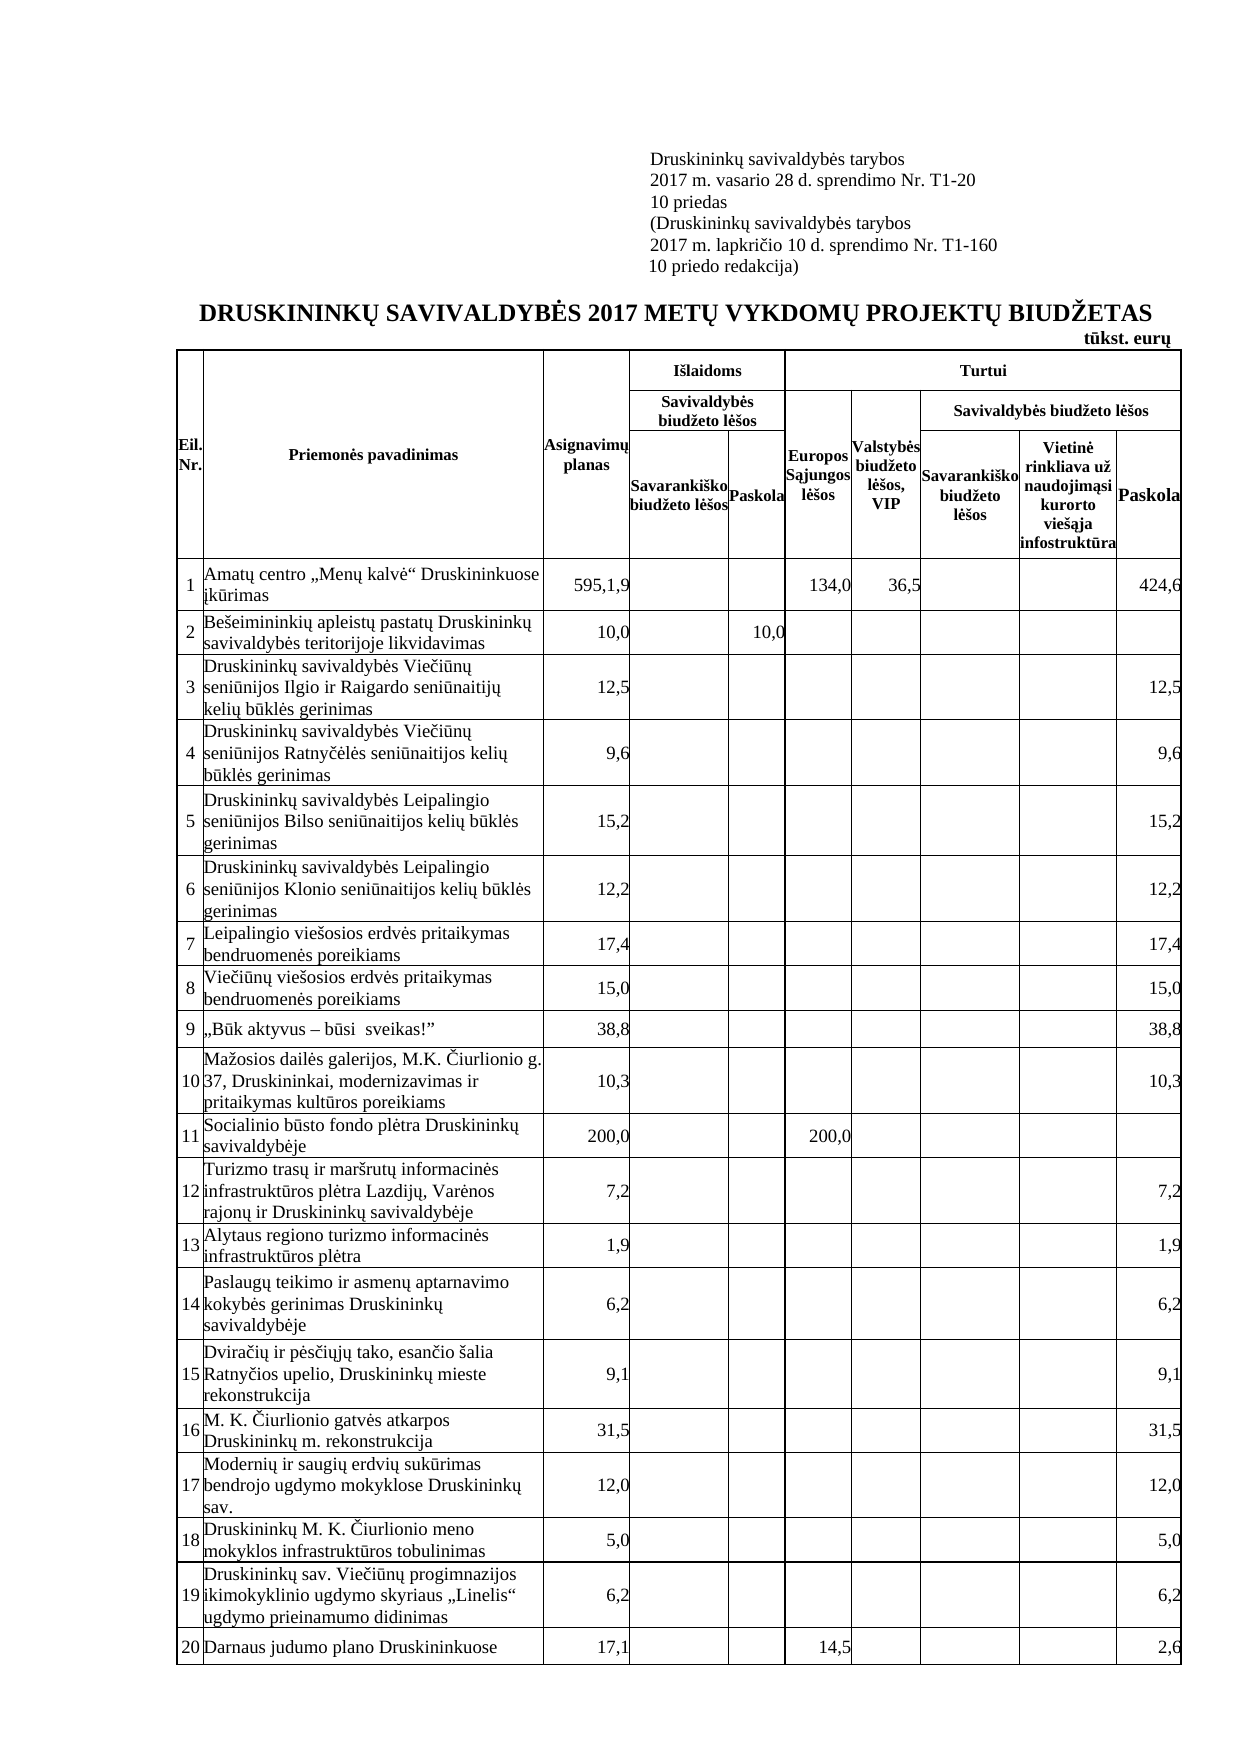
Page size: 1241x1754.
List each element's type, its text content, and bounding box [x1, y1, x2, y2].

table_cell [630, 1011, 728, 1047]
table_cell [786, 922, 851, 965]
table_cell 6,2 [544, 1563, 629, 1627]
table_cell [852, 1011, 920, 1047]
table_cell 1 [178, 559, 203, 609]
table_cell 9,1 [544, 1340, 629, 1407]
table_header Eil. Nr. [178, 351, 203, 558]
table_cell [852, 611, 920, 654]
table_cell 6 [178, 856, 203, 921]
table_cell Viečiūnų viešosios erdvės pritaikymas bendruomenės poreikiams [204, 966, 543, 1009]
table_cell 15,2 [544, 786, 629, 855]
table_cell Druskininkų savivaldybės Viečiūnų seniūnijos Ilgio ir Raigardo seniūnaitijų kelių būklės gerinimas [204, 655, 543, 719]
table_cell [921, 1268, 1019, 1339]
table_header Turtui [786, 351, 1180, 389]
table_cell Druskininkų sav. Viečiūnų progimnazijos ikimokyklinio ugdymo skyriaus „Linelis“ ugdymo prieinamumo didinimas [204, 1563, 543, 1627]
table_cell 38,8 [1117, 1011, 1180, 1047]
table_cell [729, 1114, 784, 1157]
table_cell 12,0 [544, 1453, 629, 1517]
table_cell Valstybės biudžeto lėšos, VIP [852, 391, 920, 558]
table_cell 17,1 [544, 1628, 629, 1664]
table_cell [1020, 1268, 1116, 1339]
table_cell Druskininkų M. K. Čiurlionio meno mokyklos infrastruktūros tobulinimas [204, 1518, 543, 1561]
table_cell [729, 1340, 784, 1407]
table_cell 15 [178, 1340, 203, 1407]
table_cell 5,0 [544, 1518, 629, 1561]
table_cell 31,5 [544, 1409, 629, 1452]
table_cell 14,5 [786, 1628, 851, 1664]
table_cell [630, 1224, 728, 1267]
table_cell [1020, 966, 1116, 1009]
table_cell 9,6 [544, 720, 629, 785]
table_cell [1020, 1048, 1116, 1113]
table_cell [729, 1453, 784, 1517]
table_cell [921, 720, 1019, 785]
table_cell Alytaus regiono turizmo informacinės infrastruktūros plėtra [204, 1224, 543, 1267]
table_cell [786, 1048, 851, 1113]
table_cell [786, 1409, 851, 1452]
text 2017 m. lapkričio 10 d. sprendimo Nr. T1-160 [177, 234, 1181, 255]
table_cell [852, 1114, 920, 1157]
table_cell [729, 720, 784, 785]
table_cell [921, 1048, 1019, 1113]
table_cell [852, 922, 920, 965]
table_cell 20 [178, 1628, 203, 1664]
table_cell [630, 922, 728, 965]
table_cell [729, 655, 784, 719]
table_cell [921, 1409, 1019, 1452]
table_cell 6,2 [544, 1268, 629, 1339]
table_cell 200,0 [544, 1114, 629, 1157]
table_cell [786, 1268, 851, 1339]
table_cell [630, 786, 728, 855]
table_cell [786, 1453, 851, 1517]
table_cell [852, 1628, 920, 1664]
table_cell 9,1 [1117, 1340, 1180, 1407]
table_cell Paskola [729, 431, 784, 558]
table_cell [786, 786, 851, 855]
table_cell 14 [178, 1268, 203, 1339]
table_cell 7,2 [544, 1158, 629, 1223]
table_cell [1020, 1409, 1116, 1452]
table_cell 595,1,9 [544, 559, 629, 609]
table_cell 7,2 [1117, 1158, 1180, 1223]
table_cell Europos Sąjungos lėšos [786, 391, 851, 558]
table_cell [630, 1563, 728, 1627]
table_cell 8 [178, 966, 203, 1009]
table_header Asignavimų planas [544, 351, 629, 558]
table_cell [921, 1224, 1019, 1267]
table_cell 6,2 [1117, 1563, 1180, 1627]
table_cell [630, 1268, 728, 1339]
table_cell [1020, 611, 1116, 654]
table_cell [729, 856, 784, 921]
table_cell [630, 1048, 728, 1113]
table_cell [921, 1563, 1019, 1627]
text Druskininkų savivaldybės tarybos [365, 148, 1181, 169]
table_cell Savarankiško biudžeto lėšos [630, 431, 728, 558]
table_cell 12,5 [544, 655, 629, 719]
table_cell 424,6 [1117, 559, 1180, 609]
table_cell 9 [178, 1011, 203, 1047]
table_cell [1020, 655, 1116, 719]
table_cell 16 [178, 1409, 203, 1452]
table_cell [921, 1114, 1019, 1157]
table_cell [729, 1048, 784, 1113]
table_cell [1020, 559, 1116, 609]
table_cell Leipalingio viešosios erdvės pritaikymas bendruomenės poreikiams [204, 922, 543, 965]
table_cell [852, 1518, 920, 1561]
table_cell 11 [178, 1114, 203, 1157]
table_cell 2 [178, 611, 203, 654]
table_cell 19 [178, 1563, 203, 1627]
table_cell 200,0 [786, 1114, 851, 1157]
table_cell [786, 611, 851, 654]
table_cell [921, 786, 1019, 855]
table_cell 2,6 [1117, 1628, 1180, 1664]
table_cell [729, 1268, 784, 1339]
table_cell 3 [178, 655, 203, 719]
table_cell [1020, 1114, 1116, 1157]
table_cell [630, 1453, 728, 1517]
table_cell Paslaugų teikimo ir asmenų aptarnavimo kokybės gerinimas Druskininkų savivaldybėje [204, 1268, 543, 1339]
text DRUSKININKŲ SAVIVALDYBĖS 2017 METŲ VYKDOMŲ PROJEKTŲ BIUDŽETAS [177, 298, 1181, 327]
table_cell Savarankiško biudžeto lėšos [921, 431, 1019, 558]
table_cell Druskininkų savivaldybės Viečiūnų seniūnijos Ratnyčėlės seniūnaitijos kelių būklės gerinimas [204, 720, 543, 785]
table_cell [852, 1409, 920, 1452]
table_cell [921, 655, 1019, 719]
table_cell [630, 1628, 728, 1664]
table_cell 10,3 [544, 1048, 629, 1113]
table_cell 36,5 [852, 559, 920, 609]
table_cell 7 [178, 922, 203, 965]
table_cell 10,0 [544, 611, 629, 654]
table_cell 5 [178, 786, 203, 855]
table_cell 134,0 [786, 559, 851, 609]
table_cell [921, 1628, 1019, 1664]
table_cell 17 [178, 1453, 203, 1517]
table_cell [852, 655, 920, 719]
table_cell 12,2 [544, 856, 629, 921]
table_cell [786, 720, 851, 785]
table_cell Mažosios dailės galerijos, M.K. Čiurlionio g. 37, Druskininkai, modernizavimas ir pritaikymas kultūros poreikiams [204, 1048, 543, 1113]
table_cell 4 [178, 720, 203, 785]
table_cell [630, 966, 728, 1009]
table_cell [786, 1011, 851, 1047]
table_cell [630, 856, 728, 921]
table_cell [729, 1518, 784, 1561]
table_cell [1020, 1563, 1116, 1627]
table_cell Paskola [1117, 431, 1180, 558]
table_cell [852, 1268, 920, 1339]
table_cell [852, 966, 920, 1009]
table_cell [1020, 856, 1116, 921]
table_cell [786, 1340, 851, 1407]
table_cell Darnaus judumo plano Druskininkuose [204, 1628, 543, 1664]
table_cell Dviračių ir pėsčiųjų tako, esančio šalia Ratnyčios upelio, Druskininkų mieste rekonstrukcija [204, 1340, 543, 1407]
table_cell [1020, 1453, 1116, 1517]
table_cell [630, 1409, 728, 1452]
table_cell [921, 1453, 1019, 1517]
table_cell Druskininkų savivaldybės Leipalingio seniūnijos Bilso seniūnaitijos kelių būklės gerinimas [204, 786, 543, 855]
table_cell [921, 1158, 1019, 1223]
table_cell [729, 1224, 784, 1267]
table_cell [1020, 1628, 1116, 1664]
table_cell [921, 559, 1019, 609]
table_cell 12,0 [1117, 1453, 1180, 1517]
table_cell [921, 922, 1019, 965]
table_cell Bešeimininkių apleistų pastatų Druskininkų savivaldybės teritorijoje likvidavimas [204, 611, 543, 654]
table_cell [630, 559, 728, 609]
table_cell 12 [178, 1158, 203, 1223]
table_cell 18 [178, 1518, 203, 1561]
table_cell [729, 966, 784, 1009]
table_cell [921, 856, 1019, 921]
table_cell [786, 1224, 851, 1267]
table_cell 10 [178, 1048, 203, 1113]
table_cell [852, 1340, 920, 1407]
table_cell 9,6 [1117, 720, 1180, 785]
table_cell [729, 559, 784, 609]
table_cell [786, 655, 851, 719]
table_header Priemonės pavadinimas [204, 351, 543, 558]
table_cell [921, 966, 1019, 1009]
table_cell [630, 611, 728, 654]
text 10 priedas [177, 191, 1181, 212]
table_cell [921, 1011, 1019, 1047]
table_cell [1117, 1114, 1180, 1157]
table_cell 10,0 [729, 611, 784, 654]
table_cell Turizmo trasų ir maršrutų informacinės infrastruktūros plėtra Lazdijų, Varėnos rajonų ir Druskininkų savivaldybėje [204, 1158, 543, 1223]
table_cell 12,5 [1117, 655, 1180, 719]
table_cell M. K. Čiurlionio gatvės atkarpos Druskininkų m. rekonstrukcija [204, 1409, 543, 1452]
table_cell 12,2 [1117, 856, 1180, 921]
table_cell [852, 1453, 920, 1517]
table_cell [1020, 786, 1116, 855]
table_cell Vietinė rinkliava už naudojimąsi kurorto viešąja infostruktūra [1020, 431, 1116, 558]
table_cell 15,0 [1117, 966, 1180, 1009]
table_cell [852, 856, 920, 921]
table_cell [729, 1011, 784, 1047]
table_cell [852, 720, 920, 785]
table_cell [630, 1518, 728, 1561]
table_cell [921, 1340, 1019, 1407]
table_cell [1020, 720, 1116, 785]
text 2017 m. vasario 28 d. sprendimo Nr. T1-20 [177, 169, 1181, 191]
text 10 priedo redakcija) [177, 255, 1181, 277]
table_cell [729, 1158, 784, 1223]
table_cell [921, 1518, 1019, 1561]
table_cell 15,2 [1117, 786, 1180, 855]
table_cell 31,5 [1117, 1409, 1180, 1452]
table_cell [852, 1224, 920, 1267]
table_cell [786, 856, 851, 921]
table_cell [852, 1048, 920, 1113]
text tūkst. eurų [177, 327, 1171, 349]
table_cell Socialinio būsto fondo plėtra Druskininkų savivaldybėje [204, 1114, 543, 1157]
table_cell [1020, 922, 1116, 965]
table_cell [921, 611, 1019, 654]
table_cell 17,4 [544, 922, 629, 965]
table_cell [630, 655, 728, 719]
table_header Išlaidoms [630, 351, 784, 389]
table_cell [1020, 1224, 1116, 1267]
table_cell [729, 786, 784, 855]
table_cell Druskininkų savivaldybės Leipalingio seniūnijos Klonio seniūnaitijos kelių būklės gerinimas [204, 856, 543, 921]
table_cell 13 [178, 1224, 203, 1267]
table_cell 10,3 [1117, 1048, 1180, 1113]
table_cell 5,0 [1117, 1518, 1180, 1561]
table_cell Savivaldybės biudžeto lėšos [630, 391, 784, 430]
table_cell 1,9 [1117, 1224, 1180, 1267]
table_cell [1117, 611, 1180, 654]
table_cell [1020, 1340, 1116, 1407]
table_cell [852, 1158, 920, 1223]
table_cell 38,8 [544, 1011, 629, 1047]
table_cell Amatų centro „Menų kalvė“ Druskininkuose įkūrimas [204, 559, 543, 609]
table_cell [1020, 1158, 1116, 1223]
table_cell 6,2 [1117, 1268, 1180, 1339]
table_cell [786, 1158, 851, 1223]
table_cell [1020, 1518, 1116, 1561]
table_cell 17,4 [1117, 922, 1180, 965]
table_cell [630, 1114, 728, 1157]
table_cell [729, 922, 784, 965]
table_cell [630, 1340, 728, 1407]
table_cell „Būk aktyvus – būsi sveikas!” [204, 1011, 543, 1047]
table_cell [1020, 1011, 1116, 1047]
table_cell Savivaldybės biudžeto lėšos [921, 391, 1180, 430]
table_cell 15,0 [544, 966, 629, 1009]
table_cell [852, 1563, 920, 1627]
text (Druskininkų savivaldybės tarybos [177, 212, 1181, 234]
table_cell [729, 1409, 784, 1452]
table_cell [729, 1563, 784, 1627]
table_cell [852, 786, 920, 855]
table_cell [786, 966, 851, 1009]
table_cell [630, 720, 728, 785]
table_cell [786, 1563, 851, 1627]
table_cell [630, 1158, 728, 1223]
table_cell Modernių ir saugių erdvių sukūrimas bendrojo ugdymo mokyklose Druskininkų sav. [204, 1453, 543, 1517]
table_cell 1,9 [544, 1224, 629, 1267]
table_cell [729, 1628, 784, 1664]
table_cell [786, 1518, 851, 1561]
